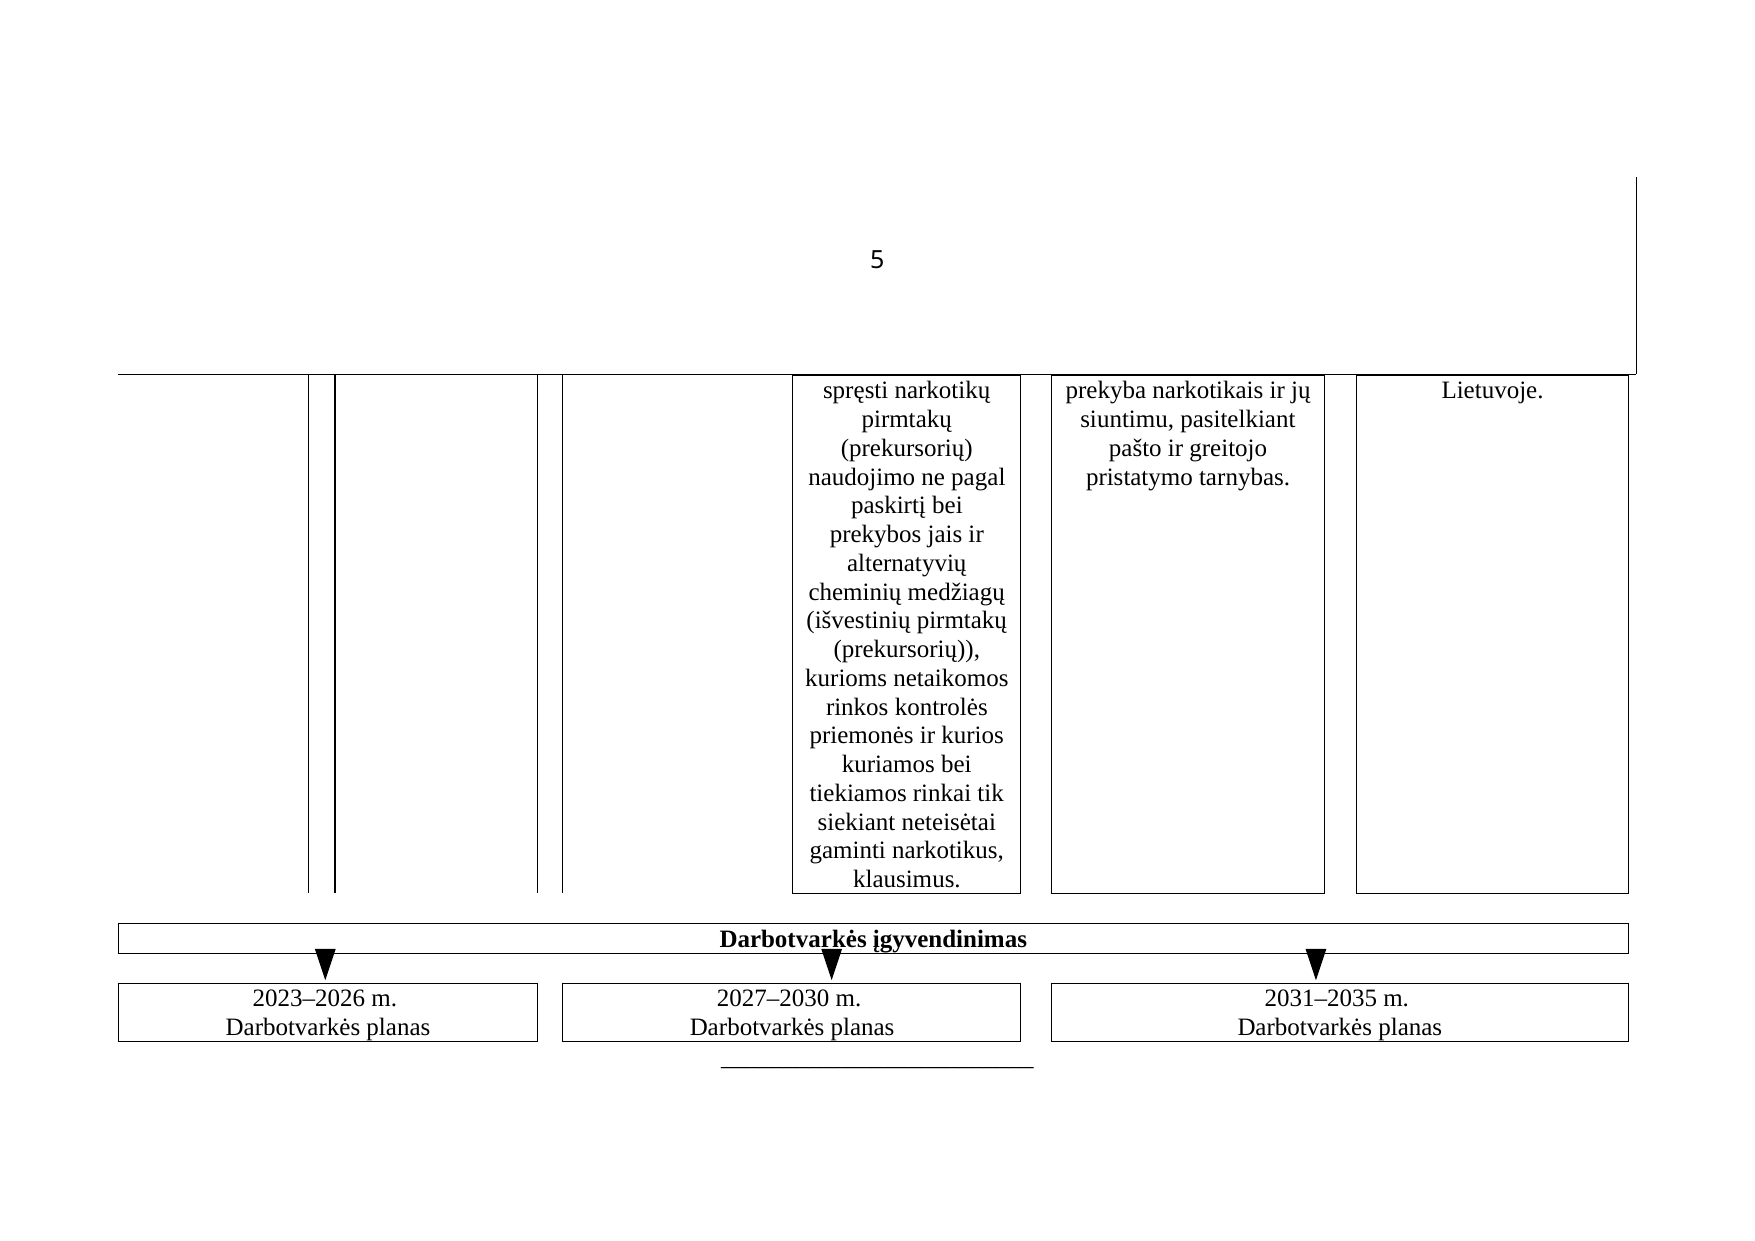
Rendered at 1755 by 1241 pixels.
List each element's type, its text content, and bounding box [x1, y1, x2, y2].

table_cell [538, 983, 562, 1041]
table_cell [563, 893, 760, 923]
table_cell [760, 893, 792, 923]
table_cell [1628, 893, 1633, 923]
table_cell [760, 375, 792, 893]
table_cell [1629, 375, 1633, 893]
table_cell [336, 375, 537, 893]
table_cell [309, 893, 335, 923]
table_cell [335, 893, 537, 923]
table_cell [1021, 893, 1051, 923]
table_cell spręsti narkotikų pirmtakų (prekursorių) naudojimo ne pagal paskirtį bei prekybos jais ir alternatyvių cheminių medžiagų (išvestinių pirmtakų (prekursorių)), kurioms netaikomos rinkos kontrolės priemonės ir kurios kuriamos bei tiekiamos rinkai tik siekiant neteisėtai gaminti narkotikus, klausimus. [793, 376, 1020, 893]
table_cell [1051, 954, 1325, 982]
table_cell [118, 375, 308, 893]
table_cell [1357, 954, 1628, 982]
table_cell [309, 375, 334, 893]
text _________________________ [118, 1042, 1636, 1071]
table_cell [1357, 894, 1628, 923]
table_cell [538, 893, 563, 923]
table_cell prekyba narkotikais ir jų siuntimu, pasitelkiant pašto ir greitojo pristatymo tarnybas. [1052, 376, 1324, 893]
table_cell [538, 375, 562, 893]
table_cell 2023–2026 m. Darbotvarkės planas [119, 984, 537, 1041]
table_cell 2027–2030 m. Darbotvarkės planas [563, 984, 1020, 1041]
table_cell [1325, 954, 1357, 982]
table_cell [1325, 375, 1356, 893]
table_cell [118, 954, 760, 982]
table_cell 2031–2035 m. Darbotvarkės planas [1052, 984, 1628, 1041]
table_cell [1021, 954, 1051, 982]
table_cell [1021, 375, 1051, 893]
table_cell [1629, 983, 1633, 1041]
table_cell [1325, 893, 1357, 923]
table_cell [118, 893, 309, 923]
table_cell Lietuvoje. [1357, 376, 1628, 893]
table_cell [792, 894, 1021, 923]
table_cell [792, 954, 1021, 982]
table_cell [1051, 894, 1325, 923]
table_cell [1629, 923, 1633, 953]
table_cell [1021, 983, 1051, 1041]
table_cell Darbotvarkės įgyvendinimas [119, 924, 1628, 953]
table_cell [563, 375, 760, 893]
table_cell [760, 954, 792, 982]
table_cell [1628, 953, 1633, 982]
